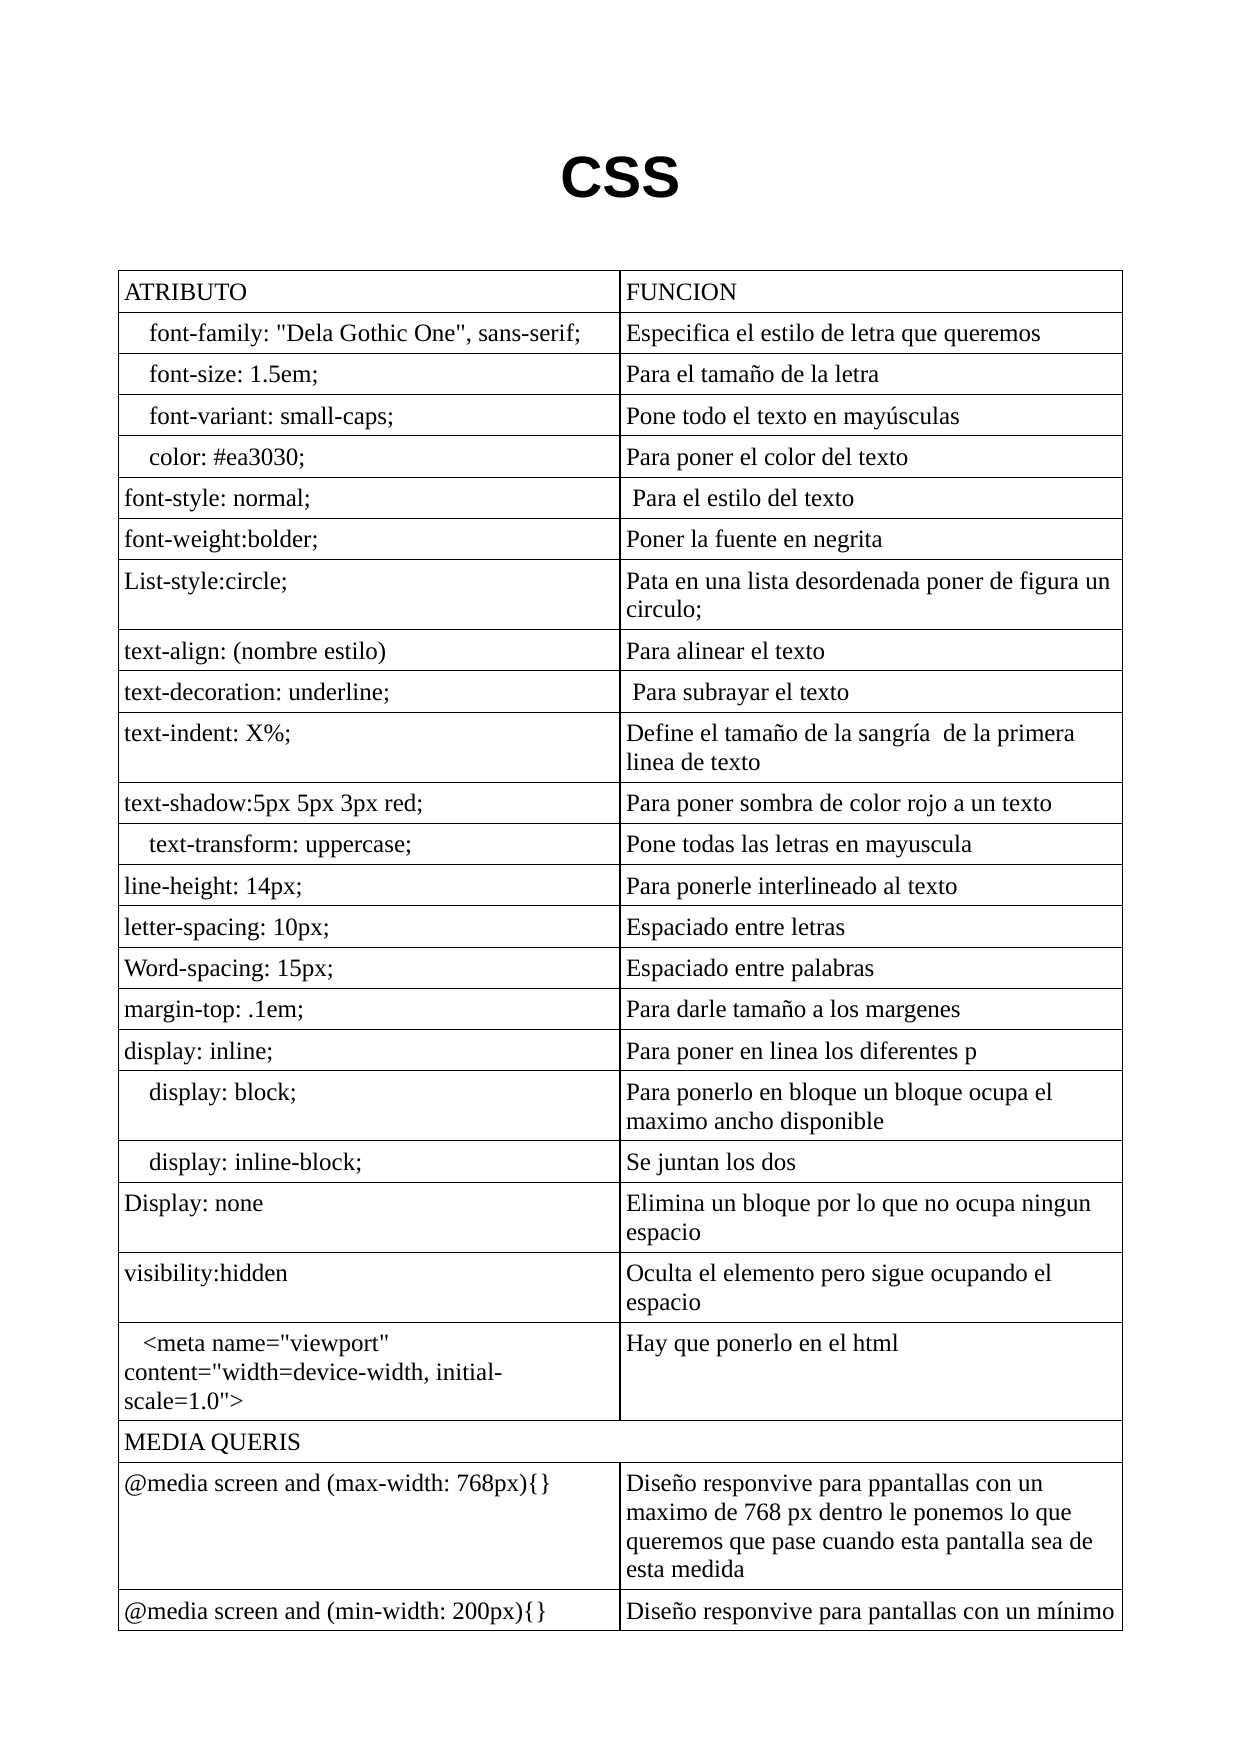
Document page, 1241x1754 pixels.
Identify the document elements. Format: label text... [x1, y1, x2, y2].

table_cell @media screen and (min-width: 200px){} [119, 1590, 619, 1630]
table_cell Poner la fuente en negrita [621, 519, 1122, 559]
table_cell font-style: normal; [119, 478, 619, 518]
table_cell letter-spacing: 10px; [119, 906, 619, 947]
table_cell Pone todas las letras en mayuscula [621, 824, 1122, 864]
table_cell Elimina un bloque por lo que no ocupa ningun espacio [621, 1183, 1122, 1252]
table_cell display: block; [119, 1071, 619, 1140]
table_cell font-weight:bolder; [119, 519, 619, 559]
table_cell color: #ea3030; [119, 436, 619, 477]
table_cell text-transform: uppercase; [119, 824, 619, 864]
table_cell margin-top: .1em; [119, 989, 619, 1029]
table_cell Display: none [119, 1183, 619, 1252]
table_cell Para poner sombra de color rojo a un texto [621, 783, 1122, 823]
table_cell font-family: "Dela Gothic One", sans-serif; [119, 313, 619, 353]
table_header FUNCION [621, 271, 1122, 312]
table_cell Diseño responvive para pantallas con un mínimo [621, 1590, 1122, 1630]
table_cell Para el tamaño de la letra [621, 354, 1122, 394]
table_cell text-indent: X%; [119, 713, 619, 782]
table_cell Pata en una lista desordenada poner de figura un circulo; [621, 560, 1122, 629]
table_cell Pone todo el texto en mayúsculas [621, 395, 1122, 435]
table_cell Para el estilo del texto [621, 478, 1122, 518]
table_cell Para alinear el texto [621, 630, 1122, 670]
table_cell Espaciado entre palabras [621, 948, 1122, 988]
table_cell font-variant: small-caps; [119, 395, 619, 435]
table_cell MEDIA QUERIS [119, 1421, 1122, 1462]
table_cell visibility:hidden [119, 1253, 619, 1322]
table_cell Hay que ponerlo en el html [621, 1323, 1122, 1420]
table_cell Para poner en linea los diferentes p [621, 1030, 1122, 1070]
table_cell Define el tamaño de la sangría de la primera linea de texto [621, 713, 1122, 782]
table_cell Para poner el color del texto [621, 436, 1122, 477]
table_cell display: inline; [119, 1030, 619, 1070]
table_cell display: inline-block; [119, 1141, 619, 1182]
table_cell Para subrayar el texto [621, 671, 1122, 712]
table_cell font-size: 1.5em; [119, 354, 619, 394]
table_cell Diseño responvive para ppantallas con un maximo de 768 px dentro le ponemos lo que queremos que pase cuando esta pantalla sea de esta medida [621, 1463, 1122, 1589]
title CSS [118, 143, 1122, 210]
table_cell Para ponerle interlineado al texto [621, 865, 1122, 905]
table_cell Espaciado entre letras [621, 906, 1122, 947]
table_cell Oculta el elemento pero sigue ocupando el espacio [621, 1253, 1122, 1322]
table_cell Se juntan los dos [621, 1141, 1122, 1182]
table_cell line-height: 14px; [119, 865, 619, 905]
table_cell @media screen and (max-width: 768px){} [119, 1463, 619, 1589]
table_cell text-decoration: underline; [119, 671, 619, 712]
table_cell text-align: (nombre estilo) [119, 630, 619, 670]
table_header ATRIBUTO [119, 271, 619, 312]
table_cell Para ponerlo en bloque un bloque ocupa el maximo ancho disponible [621, 1071, 1122, 1140]
table_cell <meta name="viewport" content="width=device-width, initial-scale=1.0"> [119, 1323, 619, 1420]
table_cell Word-spacing: 15px; [119, 948, 619, 988]
table_cell Para darle tamaño a los margenes [621, 989, 1122, 1029]
table_cell Especifica el estilo de letra que queremos [621, 313, 1122, 353]
table_cell text-shadow:5px 5px 3px red; [119, 783, 619, 823]
table_cell List-style:circle; [119, 560, 619, 629]
